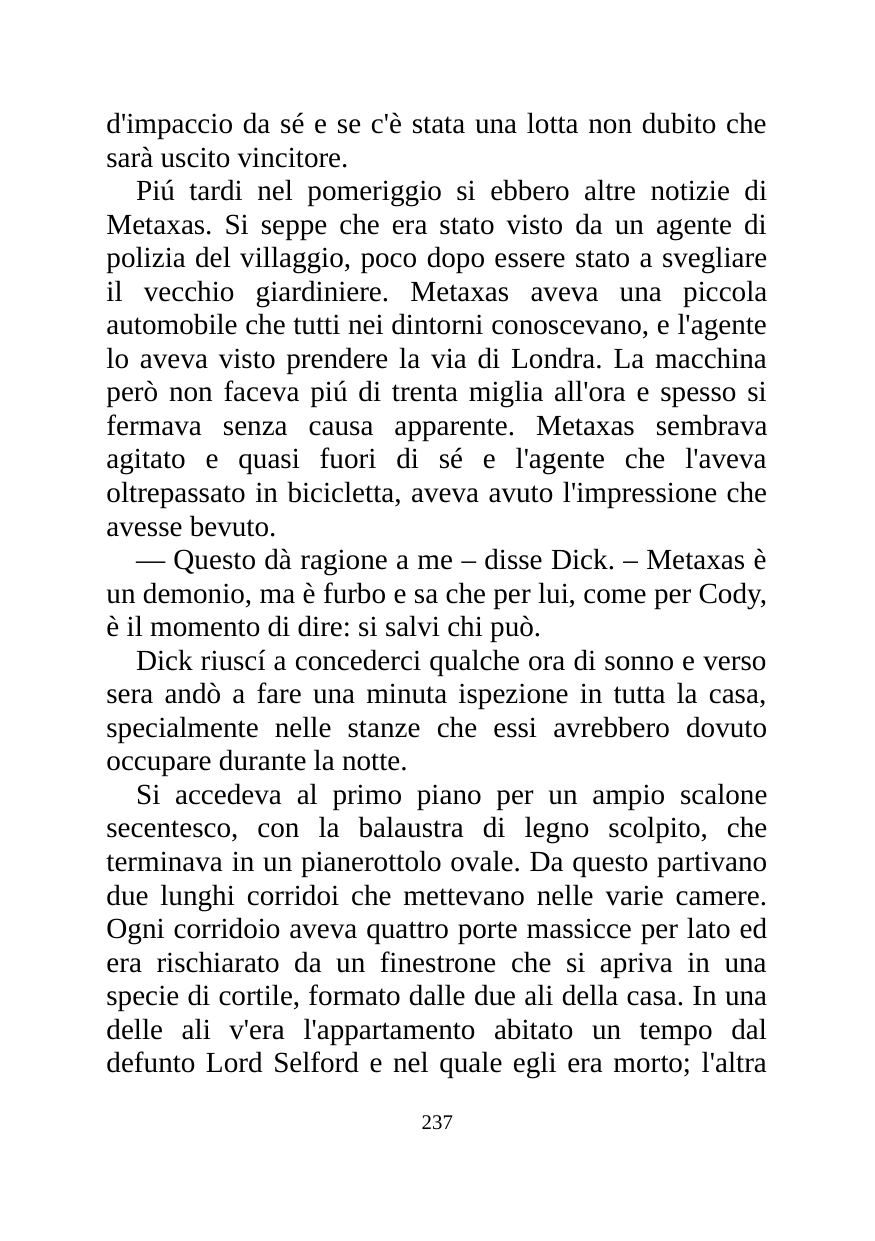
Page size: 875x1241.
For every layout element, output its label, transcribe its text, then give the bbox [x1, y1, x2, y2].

text — Questo dà ragione a me – disse Dick. – Metaxas è un demonio, ma è furbo e sa che per lui, come per Cody, è il momento di dire: si salvi chi può. [106, 542, 768, 643]
text Dick riuscí a concederci qualche ora di sonno e verso sera andò a fare una minuta ispezione in tutta la casa, specialmente nelle stanze che essi avrebbero dovuto occupare durante la notte. [106, 643, 768, 777]
text Piú tardi nel pomeriggio si ebbero altre notizie di Metaxas. Si seppe che era stato visto da un agente di polizia del villaggio, poco dopo essere stato a svegliare il vecchio giardiniere. Metaxas aveva una piccola automobile che tutti nei dintorni conoscevano, e l'agente lo aveva visto prendere la via di Londra. La macchina però non faceva piú di trenta miglia all'ora e spesso si fermava senza causa apparente. Metaxas sembrava agitato e quasi fuori di sé e l'agente che l'aveva oltrepassato in bicicletta, aveva avuto l'impressione che avesse bevuto. [106, 173, 768, 542]
text Si accedeva al primo piano per un ampio scalone secentesco, con la balaustra di legno scolpito, che terminava in un pianerottolo ovale. Da questo partivano due lunghi corridoi che mettevano nelle varie camere. Ogni corridoio aveva quattro porte massicce per lato ed era rischiarato da un finestrone che si apriva in una specie di cortile, formato dalle due ali della casa. In una delle ali v'era l'appartamento abitato un tempo dal defunto Lord Selford e nel quale egli era morto; l'altra [106, 777, 768, 1079]
text d'impaccio da sé e se c'è stata una lotta non dubito che sarà uscito vincitore. [106, 106, 768, 173]
